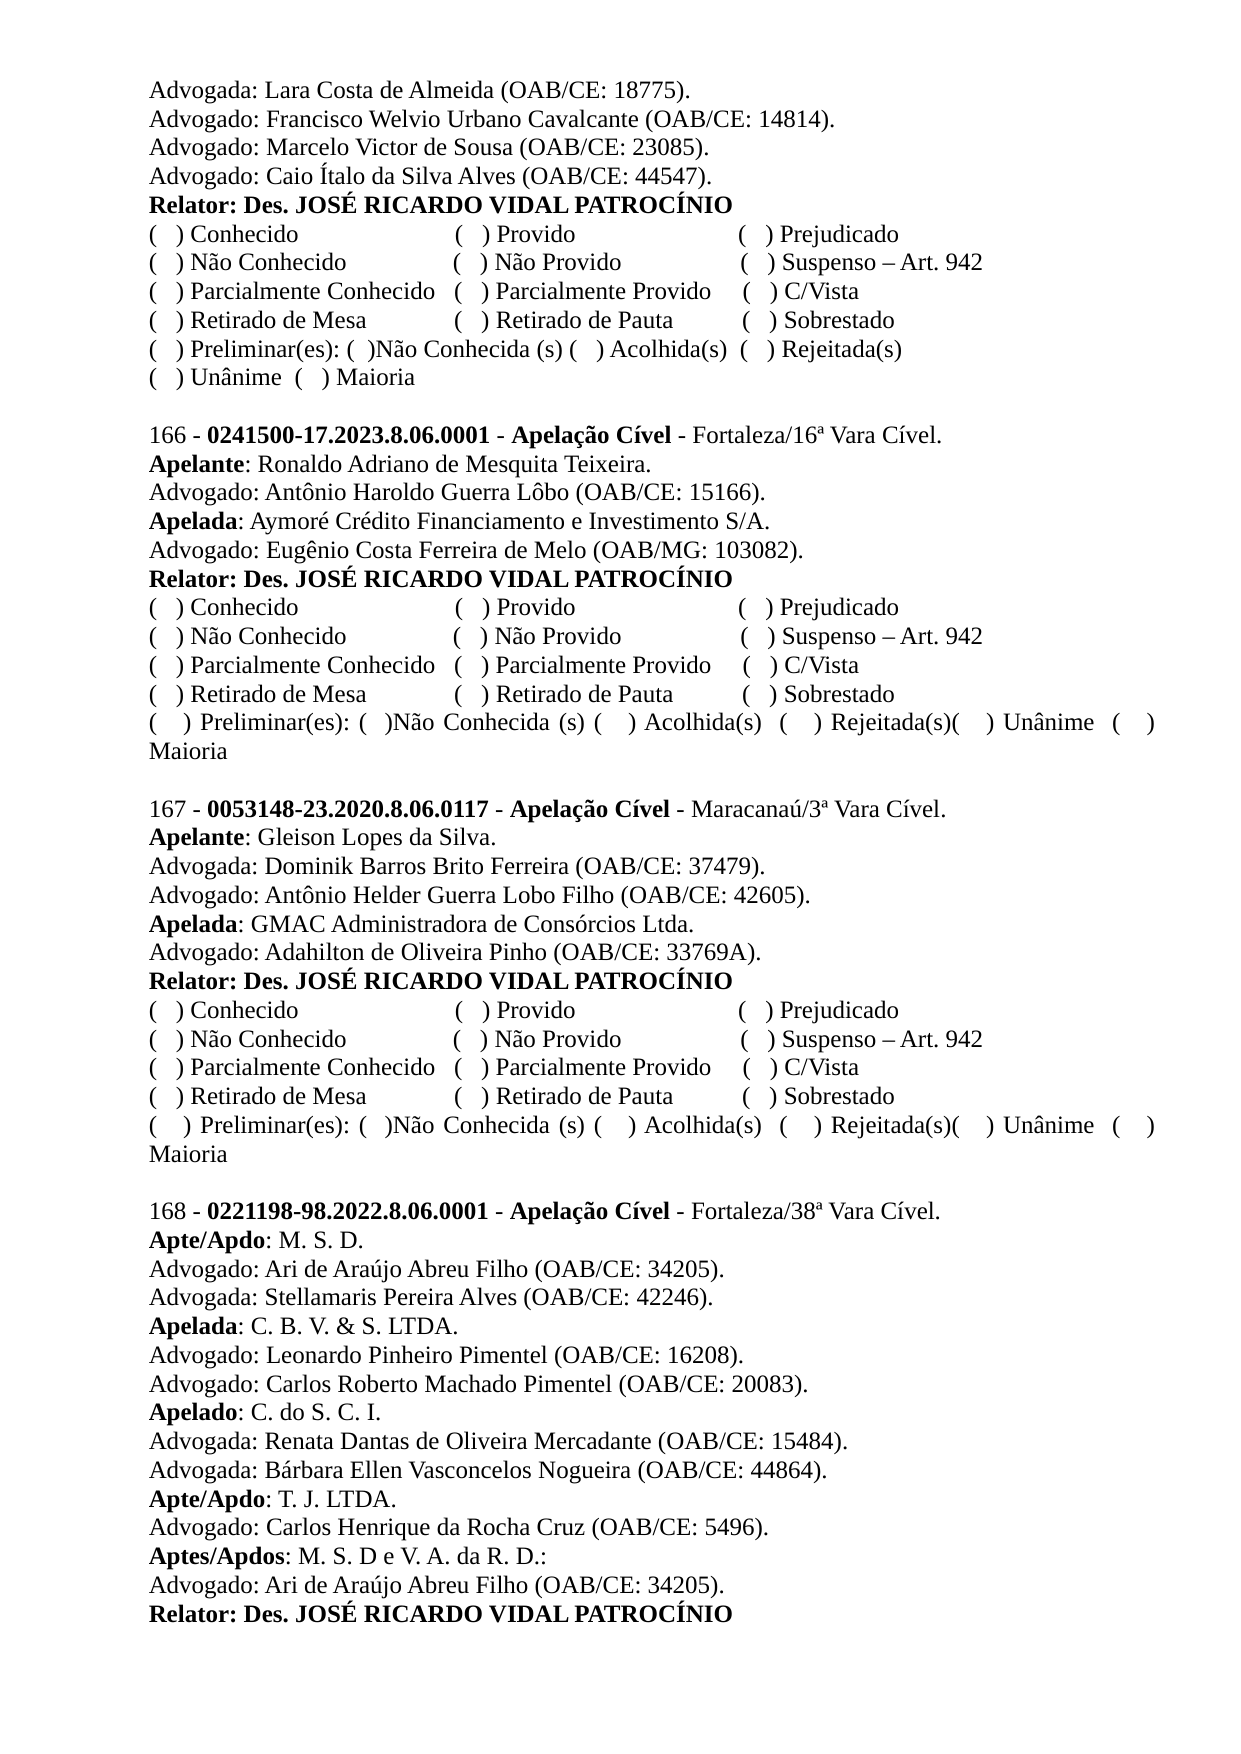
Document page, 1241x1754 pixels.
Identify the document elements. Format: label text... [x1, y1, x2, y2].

text ( ) Preliminar(es): ( )Não Conhecida (s) ( ) Acolhida(s) ( ) Rejeitada(s)( ) Unânime ( ) Maioria [148, 1110, 1158, 1167]
text ( ) Não Conhecido ( ) Não Provido ( ) Suspenso – Art. 942 [148, 1024, 1158, 1052]
text Advogada: Stellamaris Pereira Alves (OAB/CE: 42246). [148, 1282, 1141, 1311]
text Advogado: Leonardo Pinheiro Pimentel (OAB/CE: 16208). [148, 1340, 1141, 1369]
text ( ) Conhecido ( ) Provido ( ) Prejudicado [148, 995, 1141, 1024]
text Apelado: C. do S. C. I. [148, 1397, 1141, 1426]
text 167 - 0053148-23.2020.8.06.0117 - Apelação Cível - Maracanaú/3ª Vara Cível. [148, 794, 1141, 822]
text Advogado: Carlos Roberto Machado Pimentel (OAB/CE: 20083). [148, 1369, 1141, 1397]
text Relator: Des. JOSÉ RICARDO VIDAL PATROCÍNIO [148, 1599, 1141, 1627]
text Advogada: Dominik Barros Brito Ferreira (OAB/CE: 37479). [148, 851, 1141, 880]
text 166 - 0241500-17.2023.8.06.0001 - Apelação Cível - Fortaleza/16ª Vara Cível. [148, 420, 1141, 449]
text Advogada: Lara Costa de Almeida (OAB/CE: 18775). [148, 75, 1141, 104]
text Relator: Des. JOSÉ RICARDO VIDAL PATROCÍNIO [148, 190, 1141, 219]
text Apelada: GMAC Administradora de Consórcios Ltda. [148, 909, 1141, 937]
text Advogado: Ari de Araújo Abreu Filho (OAB/CE: 34205). [148, 1570, 1141, 1599]
text Advogado: Adahilton de Oliveira Pinho (OAB/CE: 33769A). [148, 937, 1141, 966]
text ( ) Unânime ( ) Maioria [148, 362, 1158, 391]
text Advogado: Carlos Henrique da Rocha Cruz (OAB/CE: 5496). [148, 1512, 1141, 1541]
text Advogado: Marcelo Victor de Sousa (OAB/CE: 23085). [148, 132, 1141, 161]
text ( ) Conhecido ( ) Provido ( ) Prejudicado [148, 592, 1141, 621]
text Apte/Apdo: M. S. D. [148, 1225, 1141, 1254]
text Advogado: Francisco Welvio Urbano Cavalcante (OAB/CE: 14814). [148, 104, 1141, 132]
text Apelada: Aymoré Crédito Financiamento e Investimento S/A. [148, 506, 1141, 535]
text ( ) Preliminar(es): ( )Não Conhecida (s) ( ) Acolhida(s) ( ) Rejeitada(s) [148, 334, 1158, 362]
text Advogado: Ari de Araújo Abreu Filho (OAB/CE: 34205). [148, 1254, 1141, 1282]
text Apelada: C. B. V. & S. LTDA. [148, 1311, 1141, 1340]
text Advogada: Bárbara Ellen Vasconcelos Nogueira (OAB/CE: 44864). [148, 1455, 1141, 1484]
text ( ) Retirado de Mesa ( ) Retirado de Pauta ( ) Sobrestado [148, 305, 1158, 334]
text Advogado: Eugênio Costa Ferreira de Melo (OAB/MG: 103082). [148, 535, 1141, 564]
text Apelante: Ronaldo Adriano de Mesquita Teixeira. [148, 449, 1141, 477]
text Apte/Apdo: T. J. LTDA. [148, 1484, 1141, 1512]
text ( ) Parcialmente Conhecido ( ) Parcialmente Provido ( ) C/Vista [148, 276, 1158, 305]
text Advogada: Renata Dantas de Oliveira Mercadante (OAB/CE: 15484). [148, 1426, 1141, 1455]
text ( ) Retirado de Mesa ( ) Retirado de Pauta ( ) Sobrestado [148, 1081, 1158, 1110]
text ( ) Não Conhecido ( ) Não Provido ( ) Suspenso – Art. 942 [148, 621, 1158, 650]
text ( ) Retirado de Mesa ( ) Retirado de Pauta ( ) Sobrestado [148, 679, 1158, 707]
text ( ) Não Conhecido ( ) Não Provido ( ) Suspenso – Art. 942 [148, 247, 1158, 276]
text Aptes/Apdos: M. S. D e V. A. da R. D.: [148, 1541, 1141, 1570]
text Advogado: Antônio Haroldo Guerra Lôbo (OAB/CE: 15166). [148, 477, 1141, 506]
text ( ) Parcialmente Conhecido ( ) Parcialmente Provido ( ) C/Vista [148, 650, 1158, 679]
text Advogado: Antônio Helder Guerra Lobo Filho (OAB/CE: 42605). [148, 880, 1141, 909]
text ( ) Parcialmente Conhecido ( ) Parcialmente Provido ( ) C/Vista [148, 1052, 1158, 1081]
text Relator: Des. JOSÉ RICARDO VIDAL PATROCÍNIO [148, 966, 1141, 995]
text ( ) Conhecido ( ) Provido ( ) Prejudicado [148, 219, 1141, 247]
text Apelante: Gleison Lopes da Silva. [148, 822, 1141, 851]
text Advogado: Caio Ítalo da Silva Alves (OAB/CE: 44547). [148, 161, 1141, 190]
text 168 - 0221198-98.2022.8.06.0001 - Apelação Cível - Fortaleza/38ª Vara Cível. [148, 1196, 1141, 1225]
text ( ) Preliminar(es): ( )Não Conhecida (s) ( ) Acolhida(s) ( ) Rejeitada(s)( ) Unânime ( ) Maioria [148, 707, 1158, 765]
text Relator: Des. JOSÉ RICARDO VIDAL PATROCÍNIO [148, 564, 1141, 592]
